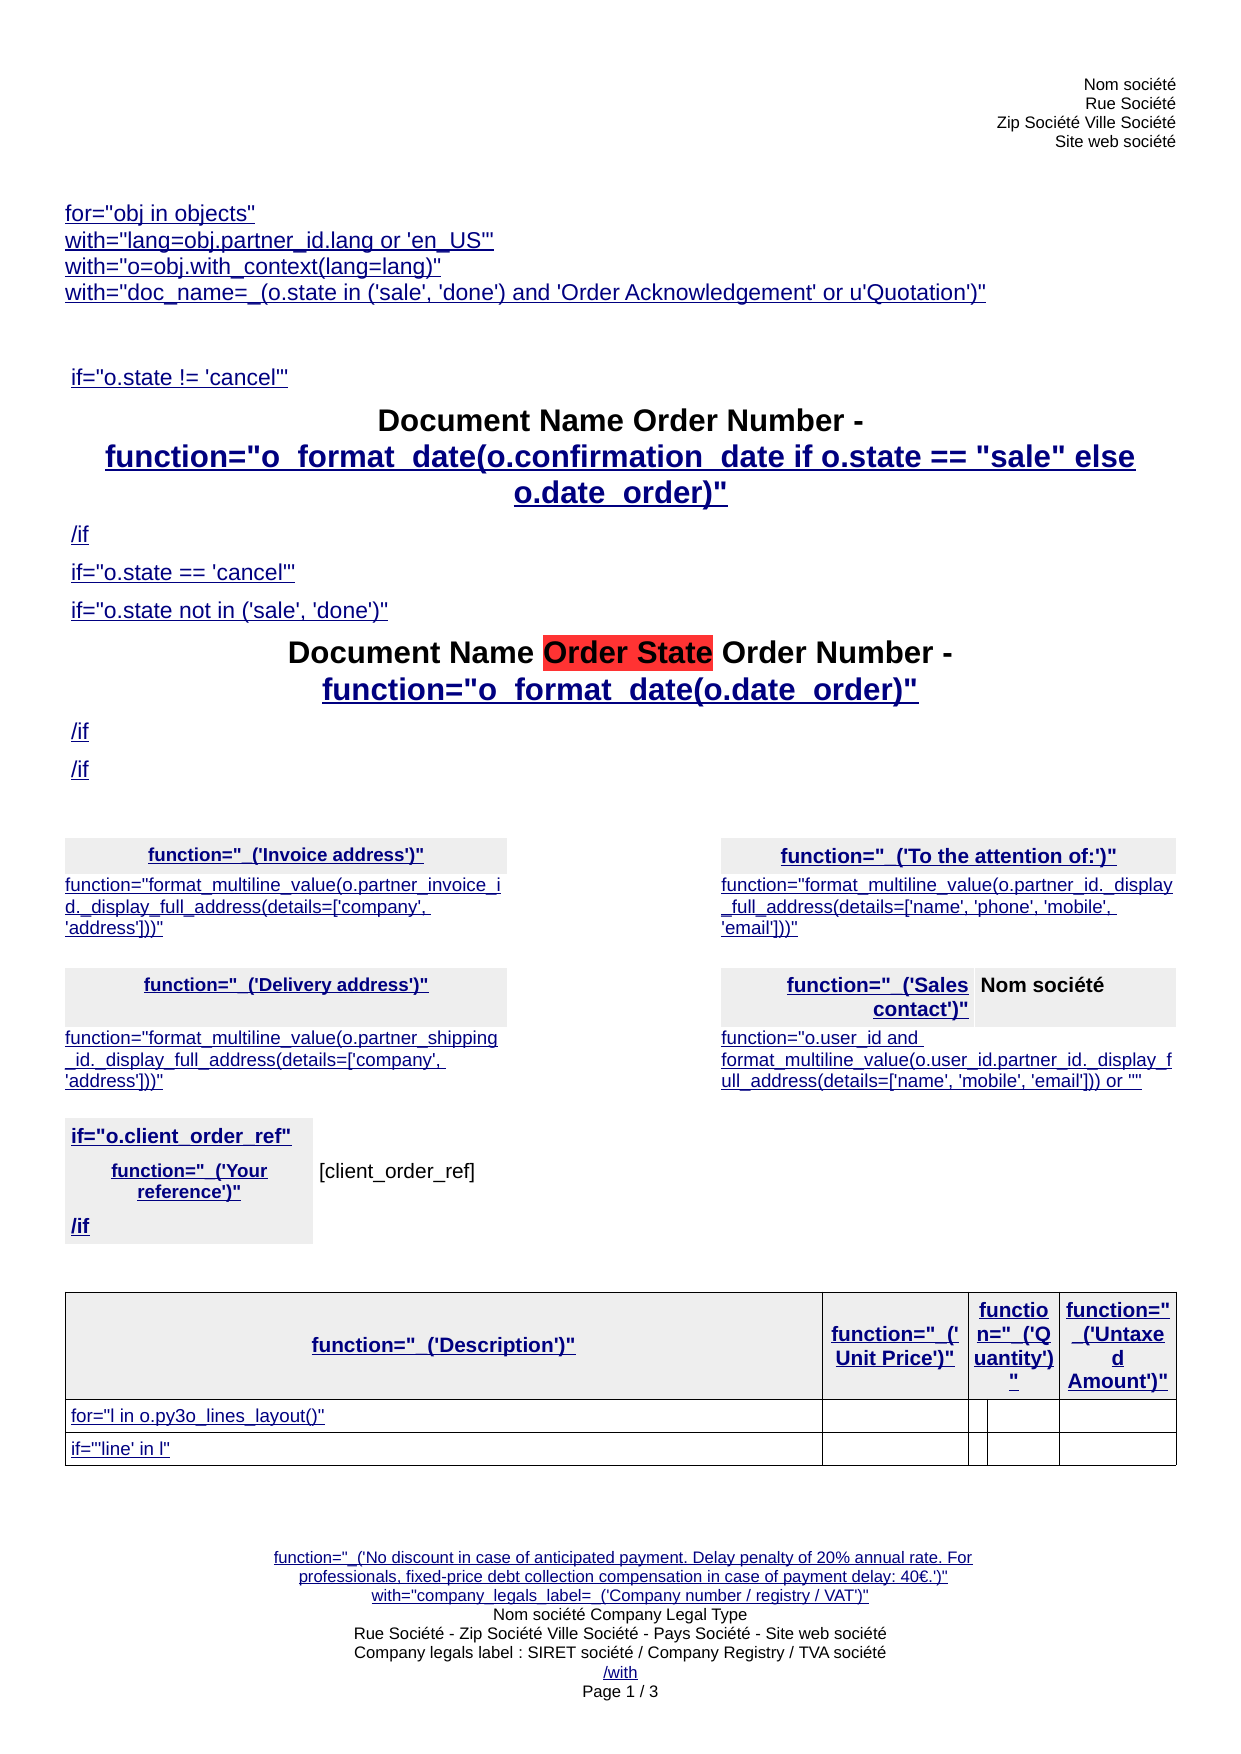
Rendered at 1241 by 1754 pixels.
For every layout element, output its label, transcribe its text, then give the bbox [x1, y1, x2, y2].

table_cell [988, 1400, 1059, 1432]
table_header [507, 838, 721, 874]
table_cell Document Name Order Number - function="o_format_date(o.confirmation_date if o.state == "sale" else o.date_order)" [65, 396, 1176, 515]
table_header [507, 968, 721, 1027]
table_cell [969, 1433, 987, 1465]
text with="doc_name=_(o.state in ('sale', 'done') and 'Order Acknowledgement' or u'Quotation')" [65, 279, 1175, 306]
table_cell function="format_multiline_value(o.partner_invoice_id._display_full_address(details=['company', 'address']))" [65, 874, 507, 939]
text for="obj in objects" [65, 200, 1175, 227]
table_cell [969, 1400, 987, 1432]
table_cell function="o.user_id and format_multiline_value(o.user_id.partner_id._display_full_address(details=['name', 'mobile', 'email'])) or ''" [721, 1027, 1176, 1092]
table_cell [313, 1208, 838, 1244]
table_header function="_('Invoice address')" [65, 838, 507, 874]
table_cell function="_('Your reference')" [65, 1154, 313, 1208]
table_header function="_('Unit Price')" [823, 1293, 968, 1399]
table_cell Document Name Order State Order Number - function="o_format_date(o.date_order)" [65, 629, 1175, 712]
table_header function="_('Description')" [66, 1293, 822, 1399]
table_cell /if [65, 712, 1175, 750]
text with="lang=obj.partner_id.lang or 'en_US'" [65, 227, 1175, 253]
table_cell if="'line' in l" [66, 1433, 822, 1465]
table_cell /if [65, 1208, 313, 1244]
table_cell [1060, 1400, 1176, 1432]
table_header if="o.state != 'cancel'" [65, 358, 1176, 396]
table_cell /if [65, 750, 1175, 788]
table_header function="_('To the attention of:')" [721, 838, 1176, 874]
text with="o=obj.with_context(lang=lang)" [65, 253, 1175, 279]
table_header function="_('Sales contact')" [721, 968, 974, 1027]
table_cell for="l in o.py3o_lines_layout()" [66, 1400, 822, 1432]
table_cell [507, 874, 721, 939]
table_cell [client_order_ref] [313, 1154, 838, 1208]
table_cell [1060, 1433, 1176, 1465]
table_cell /if [65, 515, 1176, 553]
table_header [313, 1118, 838, 1154]
table_header function="_('Untaxed Amount')" [1060, 1293, 1176, 1399]
table_cell function="format_multiline_value(o.partner_shipping_id._display_full_address(details=['company', 'address']))" [65, 1027, 507, 1092]
table_cell [507, 1027, 721, 1092]
table_cell [823, 1400, 968, 1432]
table_header function="_('Delivery address')" [65, 968, 507, 1027]
table_header if="o.state == 'cancel'" [65, 553, 1175, 591]
table_header if="o.client_order_ref" [65, 1118, 313, 1154]
table_cell if="o.state not in ('sale', 'done')" [65, 591, 1175, 629]
table_cell [823, 1433, 968, 1465]
table_header Nom société [975, 968, 1176, 1027]
table_header function="_('Quantity')" [969, 1293, 1059, 1399]
table_cell function="format_multiline_value(o.partner_id._display_full_address(details=['name', 'phone', 'mobile', 'email']))" [721, 874, 1176, 939]
table_cell [988, 1433, 1059, 1465]
